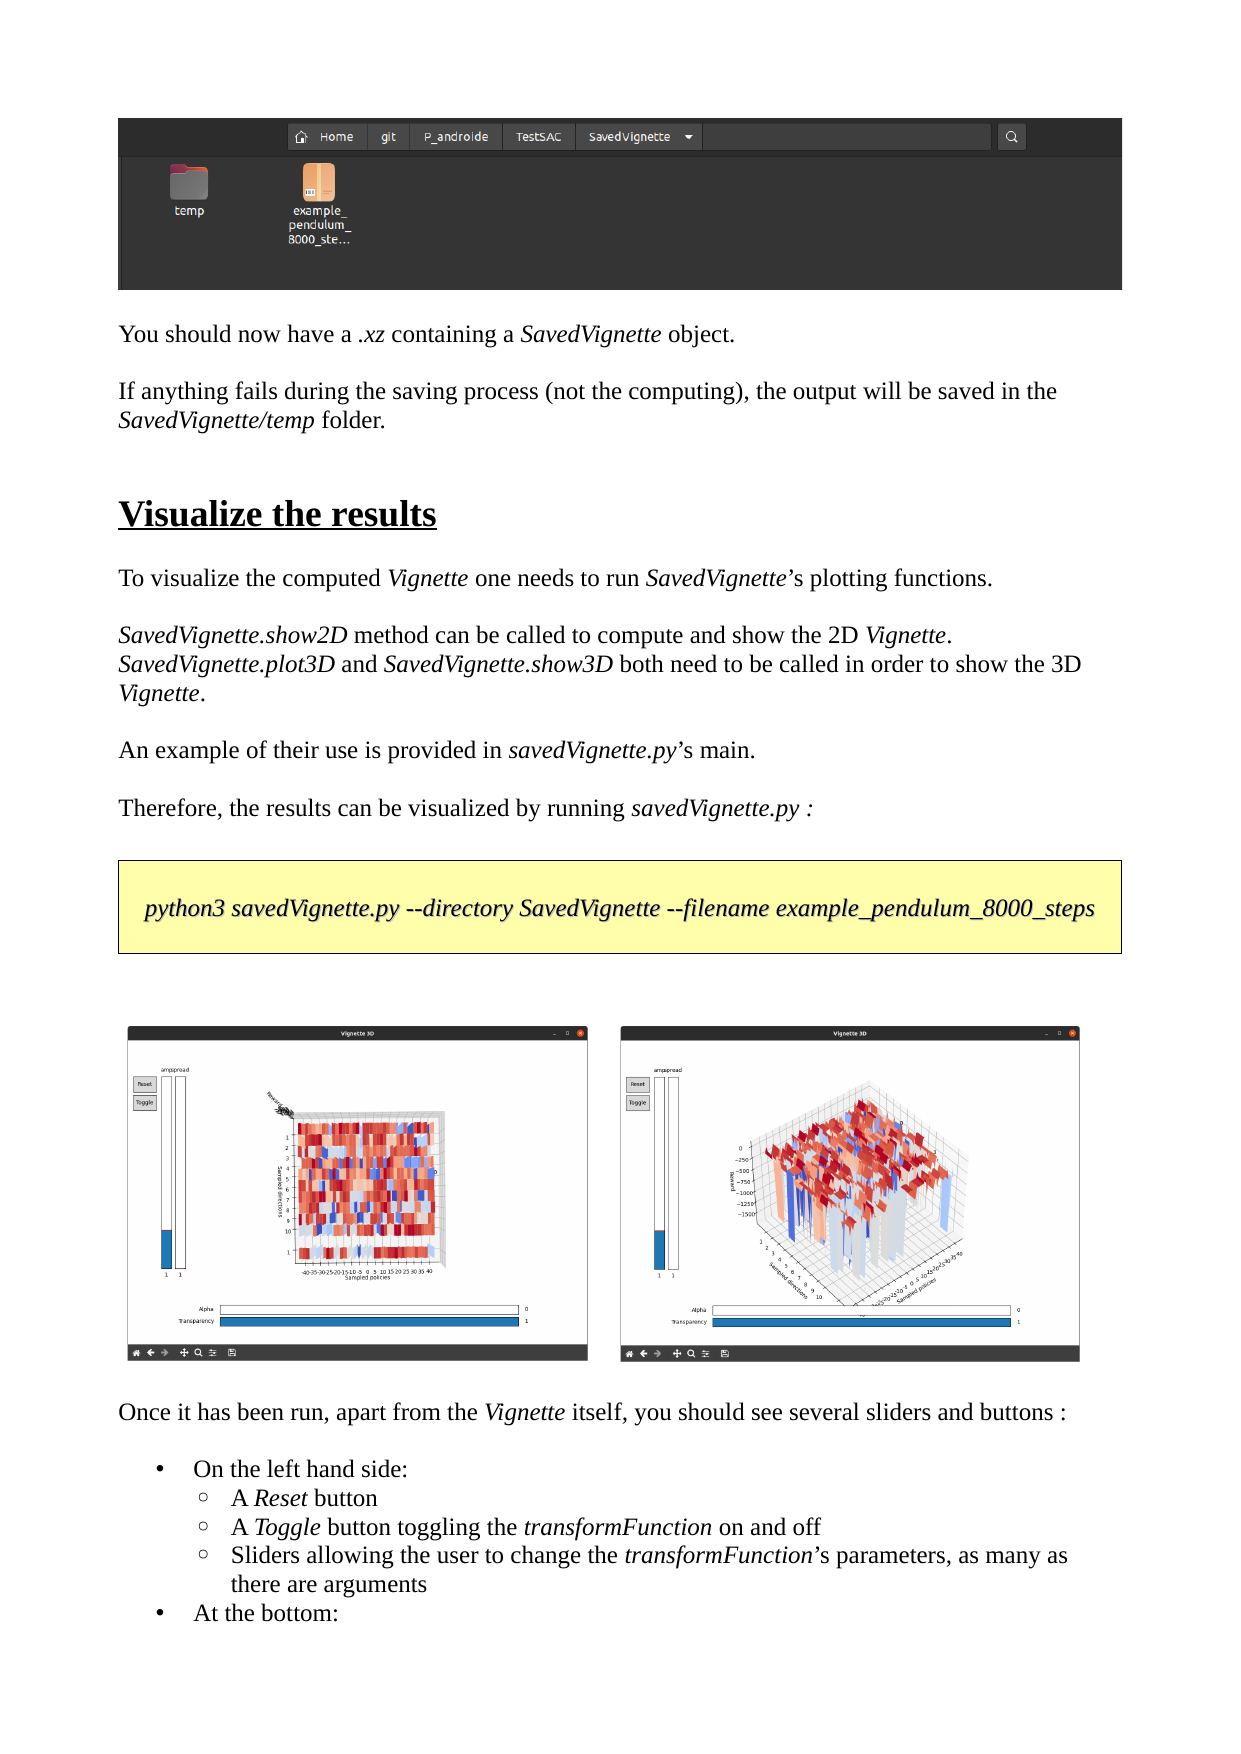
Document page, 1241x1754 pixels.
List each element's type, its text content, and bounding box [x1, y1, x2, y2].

list At the bottom: [156, 1598, 1122, 1627]
list A Reset button [193, 1483, 1122, 1512]
text An example of their use is provided in savedVignette.py’s main. [118, 736, 1122, 764]
list Sliders allowing the user to change the transformFunction’s parameters, as many as there are arguments [193, 1541, 1122, 1598]
picture [124, 1023, 591, 1364]
picture [617, 1023, 1083, 1365]
text You should now have a .xz containing a SavedVignette object. [118, 319, 1122, 347]
text Therefore, the results can be visualized by running savedVignette.py : [118, 793, 1122, 822]
text Visualize the results [118, 491, 1122, 534]
text SavedVignette.show2D method can be called to compute and show the 2D Vignette. [118, 621, 1122, 649]
list On the left hand side: [156, 1454, 1122, 1483]
text If anything fails during the saving process (not the computing), the output will be saved in the SavedVignette/temp folder. [118, 376, 1122, 434]
list A Toggle button toggling the transformFunction on and off [193, 1512, 1122, 1541]
text To visualize the computed Vignette one needs to run SavedVignette’s plotting functions. [118, 563, 1122, 592]
text SavedVignette.plot3D and SavedVignette.show3D both need to be called in order to show the 3D Vignette. [118, 649, 1122, 707]
text Once it has been run, apart from the Vignette itself, you should see several sliders and buttons : [118, 1397, 1122, 1426]
picture [118, 118, 1123, 290]
